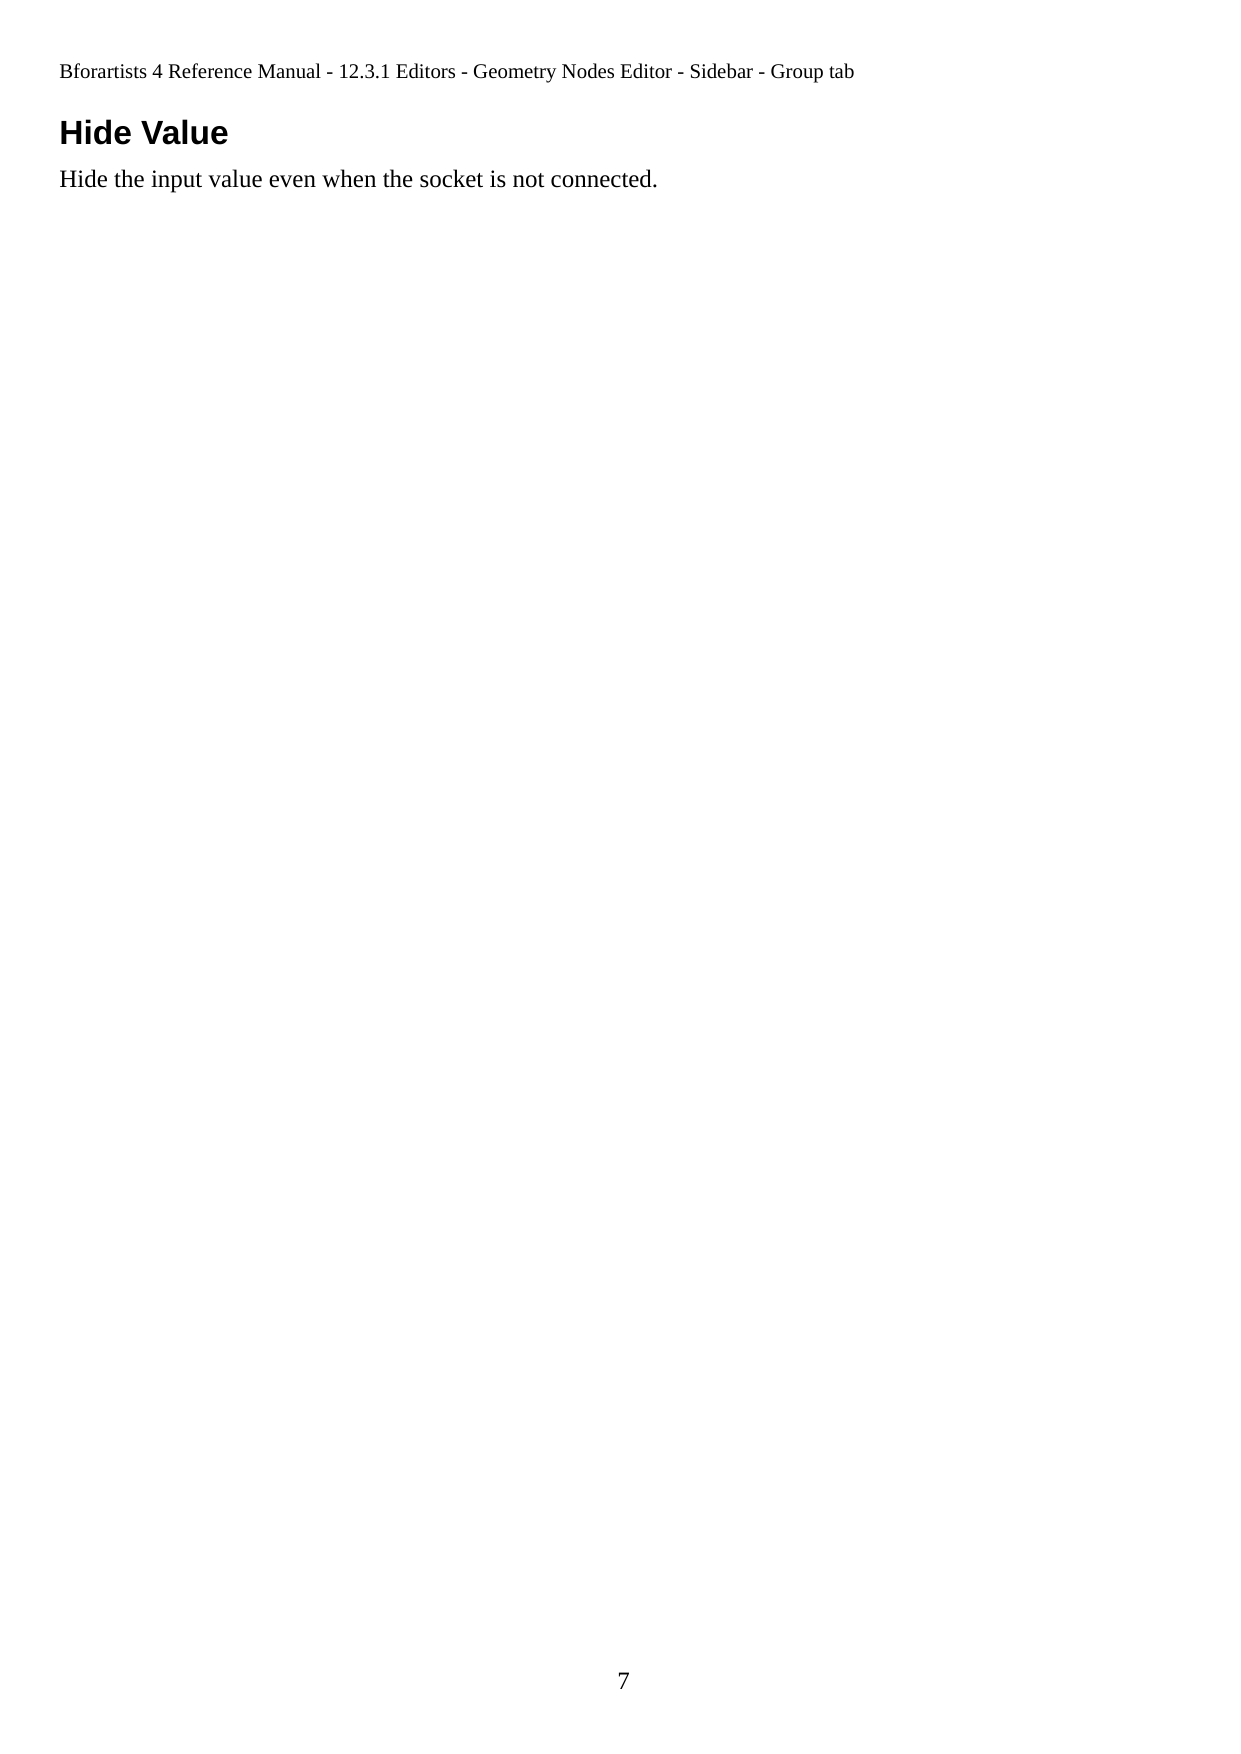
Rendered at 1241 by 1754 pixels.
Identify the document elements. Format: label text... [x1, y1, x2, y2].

subtitle Hide Value [59, 113, 1181, 151]
text Hide the input value even when the socket is not connected. [59, 164, 1181, 192]
